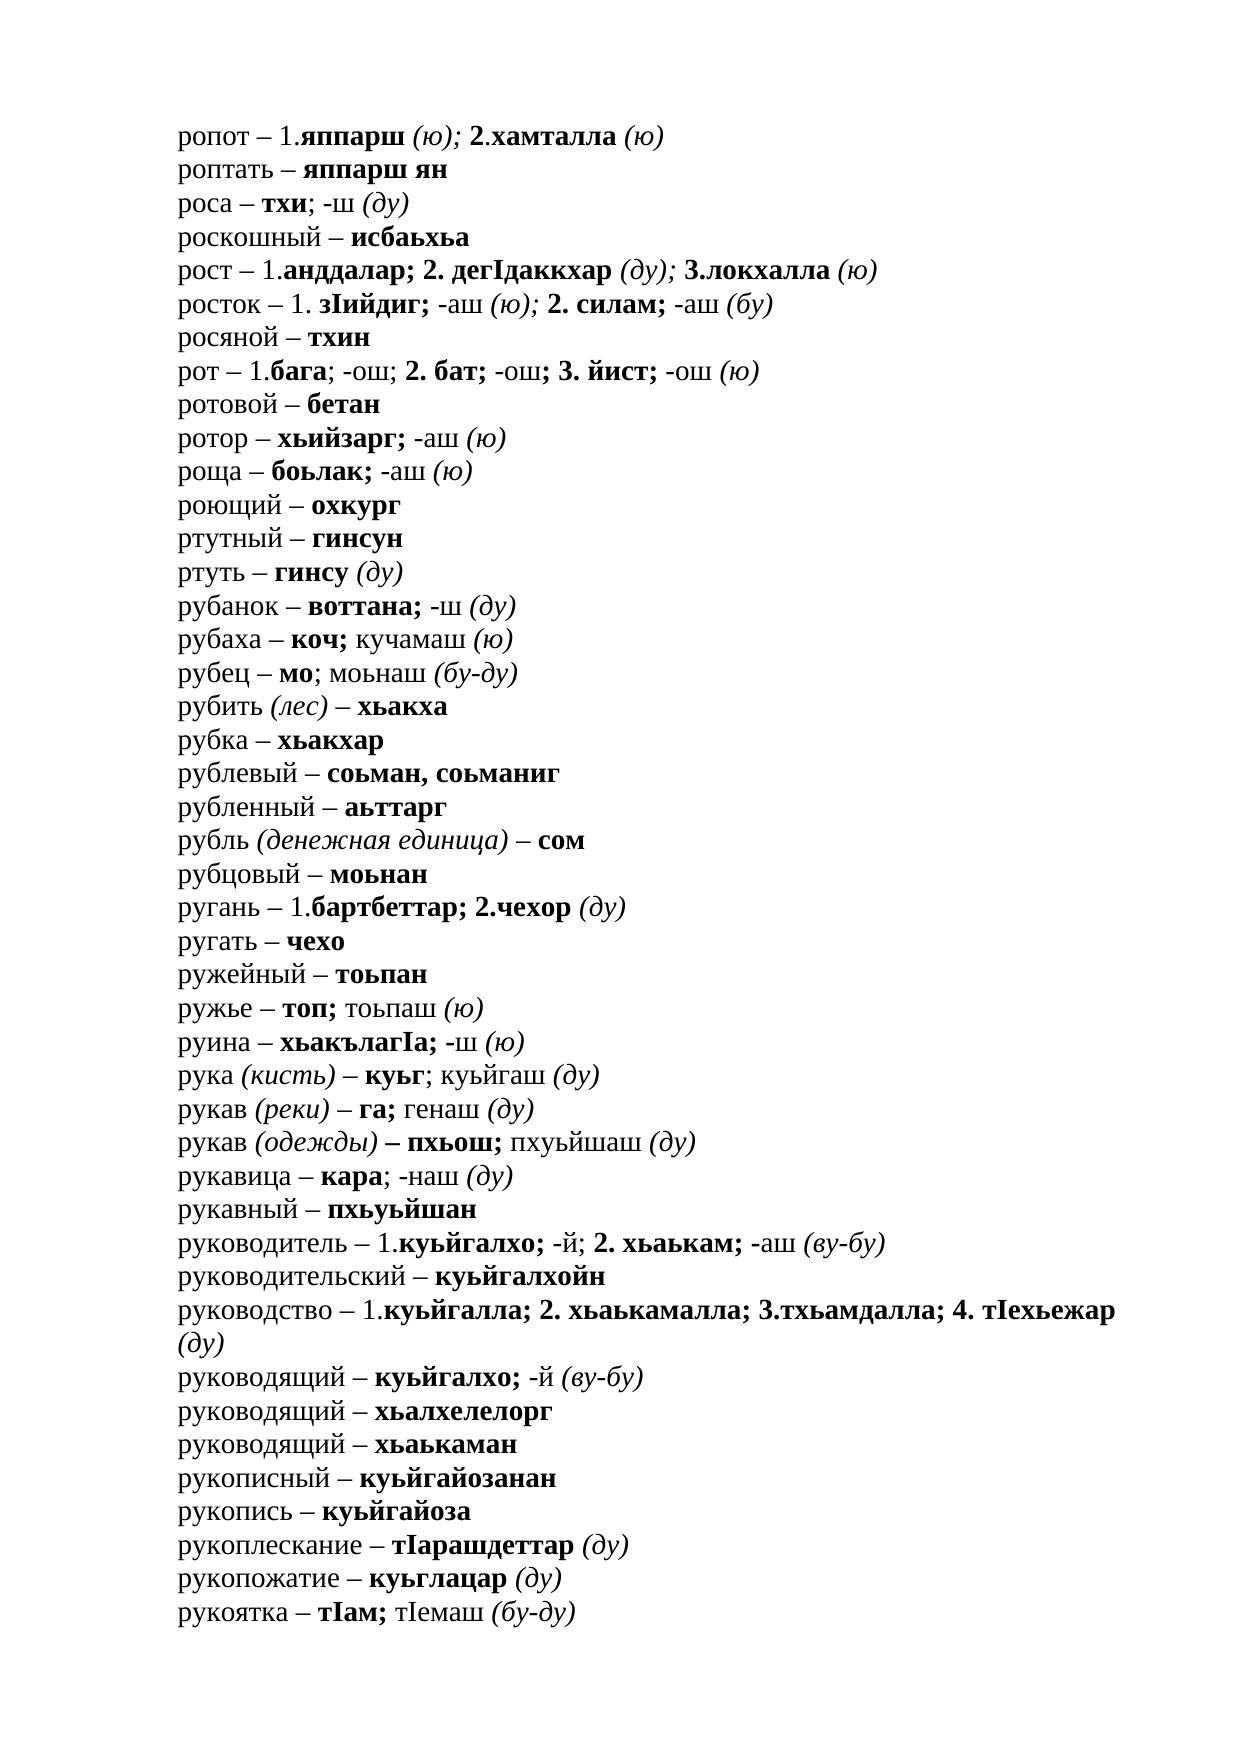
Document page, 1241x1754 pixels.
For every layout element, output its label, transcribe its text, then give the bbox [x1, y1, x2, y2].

text рост – 1.анддалар; 2. дегӀдаккхар (ду); 3.локхалла (ю) [177, 252, 1152, 286]
text рукавица – кара; -наш (ду) [177, 1158, 1152, 1191]
text рубль (денежная единица) – сом [177, 822, 1152, 856]
text рукопись – куьйгайоза [177, 1493, 1152, 1527]
text роптать – яппарш ян [177, 152, 1152, 185]
text рубанок – воттана; -ш (ду) [177, 588, 1152, 621]
text ропот – 1.яппарш (ю); 2.хамталла (ю) [177, 118, 1152, 152]
text руководитель – 1.куьйгалхо; -й; 2. хьаькам; -аш (ву-бу) [177, 1225, 1152, 1258]
text рубить (лес) – хьакха [177, 688, 1152, 722]
text роющий – охкург [177, 487, 1152, 521]
text ртуть – гинсу (ду) [177, 554, 1152, 588]
text ружье – топ; тоьпаш (ю) [177, 990, 1152, 1024]
text ротовой – бетан [177, 386, 1152, 420]
text руководящий – куьйгалхо; -й (ву-бу) [177, 1359, 1152, 1393]
text роса – тхи; -ш (ду) [177, 185, 1152, 219]
text руководительский – куьйгалхойн [177, 1258, 1152, 1292]
text рукав (реки) – га; генаш (ду) [177, 1091, 1152, 1124]
text руководство – 1.куьйгалла; 2. хьаькамалла; 3.тхьамдалла; 4. тӀехьежар (ду) [177, 1292, 1152, 1359]
text рукоятка – тӀам; тӀемаш (бу-ду) [177, 1594, 1152, 1627]
text ротор – хьийзарг; -аш (ю) [177, 420, 1152, 453]
text роскошный – исбаьхьа [177, 219, 1152, 252]
text росток – 1. зӀийдиг; -аш (ю); 2. силам; -аш (бу) [177, 286, 1152, 319]
text роща – боьлак; -аш (ю) [177, 453, 1152, 487]
text ружейный – тоьпан [177, 957, 1152, 990]
text рука (кисть) – куьг; куьйгаш (ду) [177, 1057, 1152, 1091]
text рукавный – пхьуьйшан [177, 1191, 1152, 1225]
text рубаха – коч; кучамаш (ю) [177, 621, 1152, 655]
text ругать – чехо [177, 923, 1152, 957]
text рукописный – куьйгайозанан [177, 1460, 1152, 1493]
text рубка – хьакхар [177, 722, 1152, 755]
text росяной – тхин [177, 319, 1152, 353]
text ругань – 1.бартбеттар; 2.чехор (ду) [177, 889, 1152, 923]
text рукав (одежды) – пхьош; пхуьйшаш (ду) [177, 1124, 1152, 1158]
text рукоплескание – тӀарашдеттар (ду) [177, 1527, 1152, 1560]
text ртутный – гинсун [177, 521, 1152, 554]
text руководящий – хьаькаман [177, 1426, 1152, 1460]
text рот – 1.бага; -ош; 2. бат; -ош; 3. йист; -ош (ю) [177, 353, 1152, 386]
text рубцовый – моьнан [177, 856, 1152, 889]
text руина – хьакълагӀа; -ш (ю) [177, 1024, 1152, 1057]
text руководящий – хьалхелелорг [177, 1393, 1152, 1426]
text рубец – мо; моьнаш (бу-ду) [177, 655, 1152, 688]
text рублевый – соьман, соьманиг [177, 755, 1152, 789]
text рубленный – аьттарг [177, 789, 1152, 822]
text рукопожатие – куьглацар (ду) [177, 1560, 1152, 1594]
